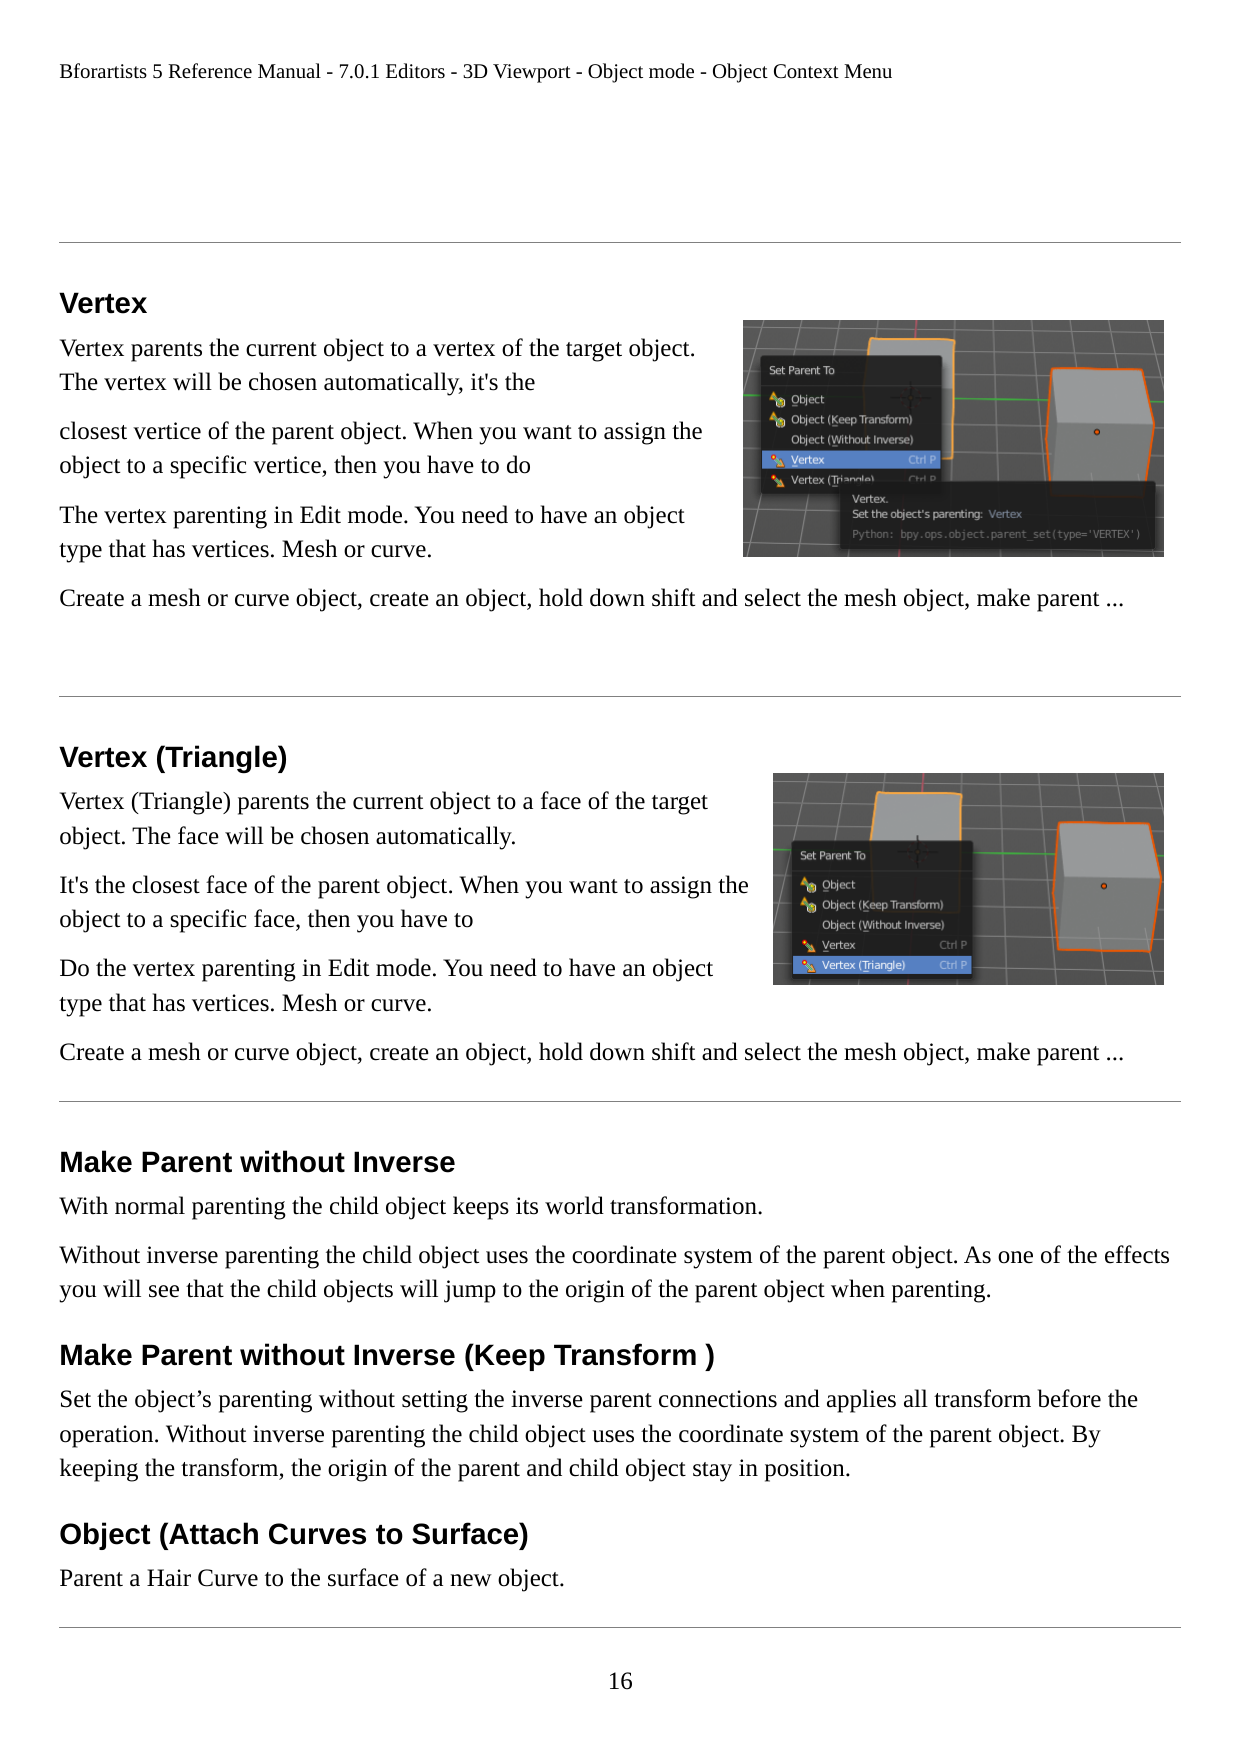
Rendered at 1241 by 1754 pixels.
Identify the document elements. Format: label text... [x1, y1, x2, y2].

text The vertex parenting in Edit mode. You need to have an object type that has vertices. Mesh or curve. [59, 500, 1181, 563]
text Set the object’s parenting without setting the inverse parent connections and applies all transform before the operation. Without inverse parenting the child object uses the coordinate system of the parent object. By keeping the transform, the origin of the parent and child object stay in position. [59, 1384, 1181, 1482]
text Create a mesh or curve object, create an object, hold down shift and select the mesh object, make parent ... [59, 583, 1181, 612]
text Parent a Hair Curve to the surface of a new object. [59, 1563, 1181, 1592]
text It's the closest face of the parent object. When you want to assign the object to a specific face, then you have to [59, 870, 773, 933]
picture [743, 320, 1164, 557]
text Vertex (Triangle) parents the current object to a face of the target object. The face will be chosen automatically. [59, 786, 773, 849]
subtitle Object (Attach Curves to Surface) [59, 1517, 1181, 1551]
text With normal parenting the child object keeps its world transformation. [59, 1191, 1181, 1220]
text Without inverse parenting the child object uses the coordinate system of the parent object. As one of the effects you will see that the child objects will jump to the origin of the parent object when parenting. [59, 1240, 1181, 1303]
text Vertex parents the current object to a vertex of the target object. The vertex will be chosen automatically, it's the [59, 333, 743, 396]
text closest vertice of the parent object. When you want to assign the object to a specific vertice, then you have to do [59, 416, 743, 479]
subtitle Make Parent without Inverse [59, 1145, 1181, 1178]
subtitle Vertex [59, 286, 1181, 320]
text Do the vertex parenting in Edit mode. You need to have an object type that has vertices. Mesh or curve. [59, 953, 1181, 1017]
text Create a mesh or curve object, create an object, hold down shift and select the mesh object, make parent ... [59, 1037, 1181, 1066]
subtitle Make Parent without Inverse (Keep Transform ) [59, 1338, 1181, 1372]
subtitle Vertex (Triangle) [59, 740, 1181, 774]
picture [773, 773, 1164, 985]
